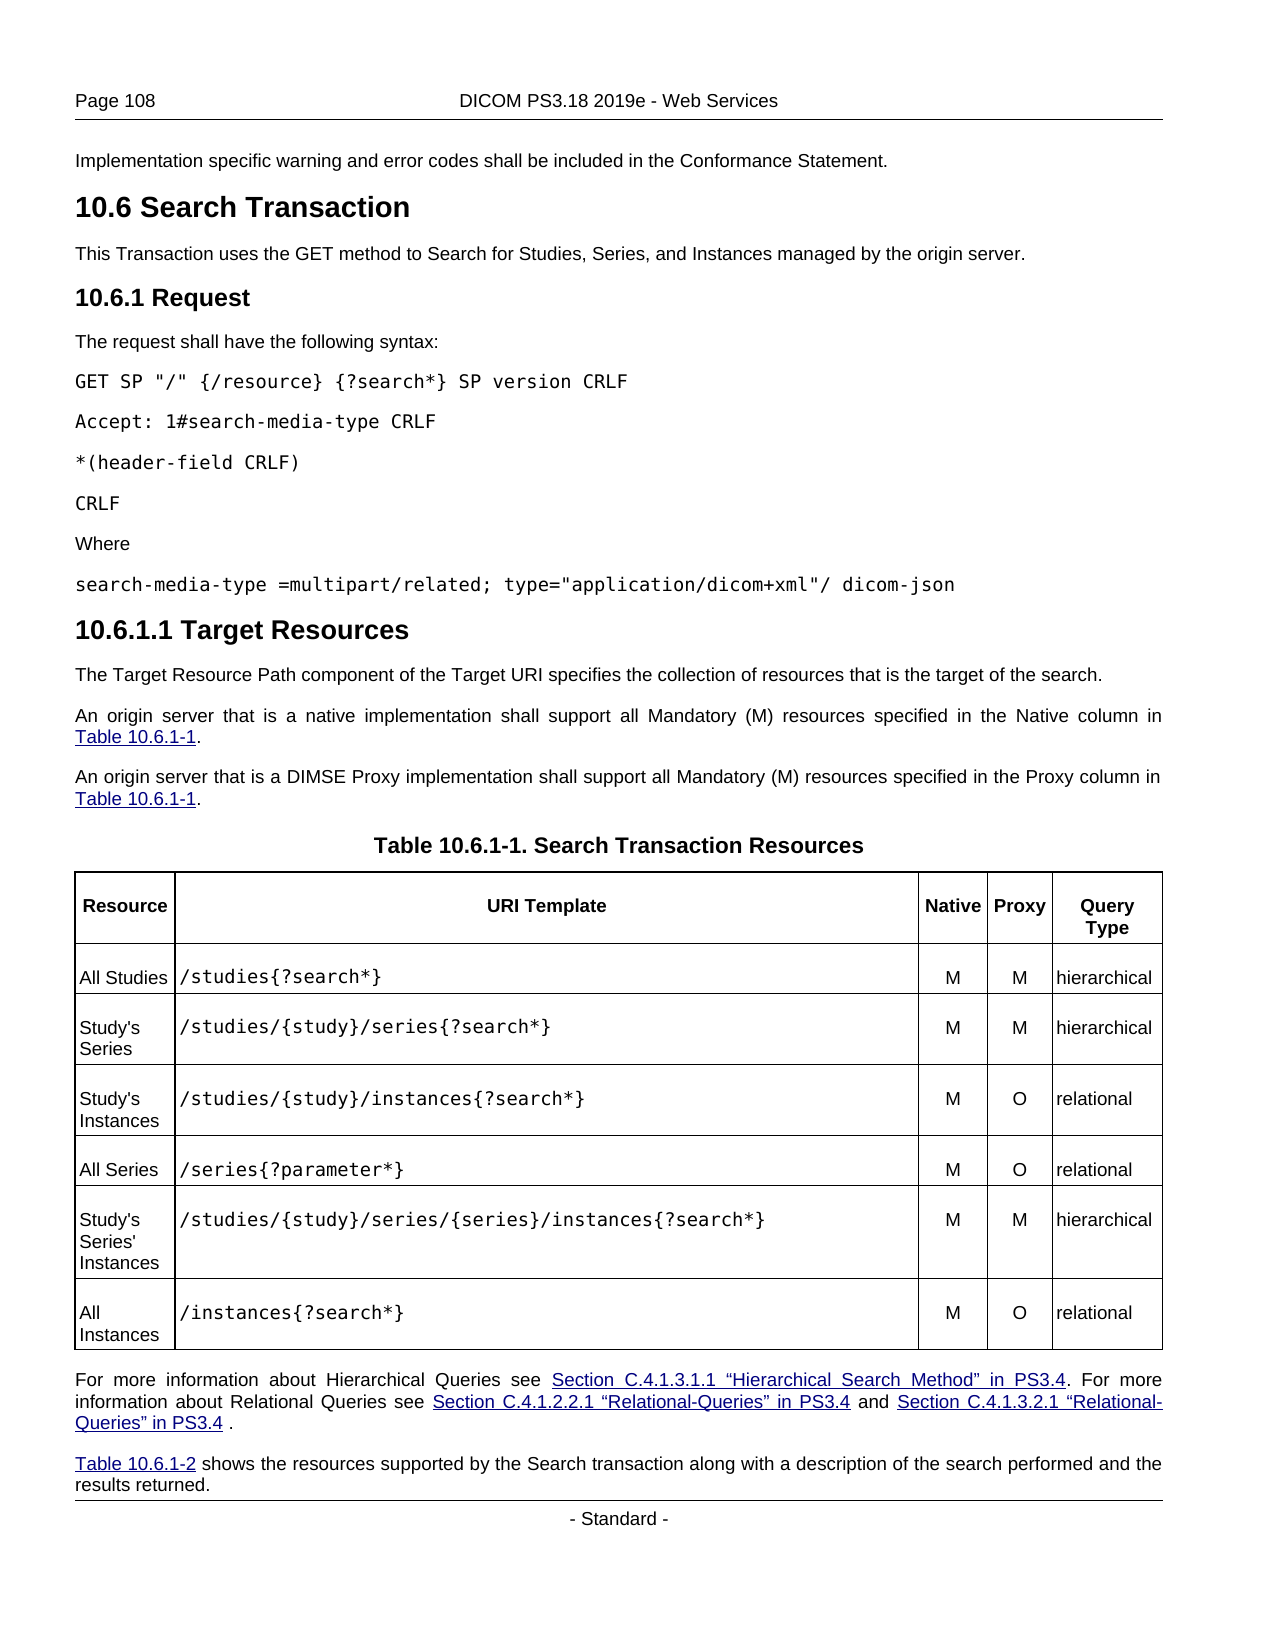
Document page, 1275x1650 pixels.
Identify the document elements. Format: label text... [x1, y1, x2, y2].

table_cell relational [1053, 1065, 1162, 1135]
table_cell /instances{?search*} [176, 1279, 918, 1349]
text The request shall have the following syntax: [75, 330, 1162, 352]
text Table 10.6.1-1. Search Transaction Resources [75, 832, 1162, 858]
text *(header-field CRLF) [75, 452, 1162, 474]
table_cell hierarchical [1053, 944, 1162, 993]
text GET SP "/" {/resource} {?search*} SP version CRLF [75, 371, 1162, 393]
text CRLF [75, 493, 1162, 514]
table_cell M [919, 1136, 987, 1185]
table_cell hierarchical [1053, 1186, 1162, 1278]
table_cell Study's Series' Instances [76, 1186, 174, 1278]
table_header URI Template [176, 873, 918, 943]
table_cell M [919, 1186, 987, 1278]
text The Target Resource Path component of the Target URI specifies the collection of resources that is the target of the search. [75, 664, 1162, 686]
table_cell M [919, 1279, 987, 1349]
table_cell O [988, 1065, 1052, 1135]
table_cell /studies/{study}/series/{series}/instances{?search*} [176, 1186, 918, 1278]
table_cell /studies{?search*} [176, 944, 918, 993]
table_cell /studies/{study}/series{?search*} [176, 994, 918, 1064]
text For more information about Hierarchical Queries see Section C.4.1.3.1.1 “Hierarchical Search Method” in PS3.4. For more information about Relational Queries see Section C.4.1.2.2.1 “Relational-Queries” in PS3.4 and Section C.4.1.3.2.1 “Relational-Queries” in PS3.4 . [75, 1369, 1162, 1434]
table_cell M [988, 944, 1052, 993]
table_cell /series{?parameter*} [176, 1136, 918, 1185]
table_cell All Studies [76, 944, 174, 993]
text Accept: 1#search-media-type CRLF [75, 411, 1162, 433]
text Where [75, 533, 1162, 555]
text An origin server that is a DIMSE Proxy implementation shall support all Mandatory (M) resources specified in the Proxy column in Table 10.6.1-1. [75, 766, 1162, 809]
table_cell Study's Series [76, 994, 174, 1064]
table_cell M [919, 944, 987, 993]
table_cell M [988, 1186, 1052, 1278]
table_cell O [988, 1136, 1052, 1185]
table_header Proxy [988, 873, 1052, 943]
table_cell M [919, 1065, 987, 1135]
text An origin server that is a native implementation shall support all Mandatory (M) resources specified in the Native column in Table 10.6.1-1. [75, 704, 1162, 748]
text Table 10.6.1-2 shows the resources supported by the Search transaction along with a description of the search performed and the results returned. [75, 1452, 1162, 1496]
table_cell All Series [76, 1136, 174, 1185]
table_cell relational [1053, 1136, 1162, 1185]
table_header Native [919, 873, 987, 943]
text This Transaction uses the GET method to Search for Studies, Series, and Instances managed by the origin server. [75, 243, 1162, 264]
text Implementation specific warning and error codes shall be included in the Conformance Statement. [75, 150, 1162, 172]
text 10.6.1 Request [75, 283, 1162, 312]
table_cell /studies/{study}/instances{?search*} [176, 1065, 918, 1135]
table_cell M [988, 994, 1052, 1064]
table_cell All Instances [76, 1279, 174, 1349]
table_cell Study's Instances [76, 1065, 174, 1135]
table_cell hierarchical [1053, 994, 1162, 1064]
text search-media-type =multipart/related; type="application/dicom+xml"/ dicom-json [75, 573, 1162, 595]
table_cell relational [1053, 1279, 1162, 1349]
table_cell M [919, 994, 987, 1064]
text 10.6.1.1 Target Resources [75, 614, 1162, 645]
table_header Query Type [1053, 873, 1162, 943]
text 10.6 Search Transaction [75, 190, 1162, 224]
table_cell O [988, 1279, 1052, 1349]
table_header Resource [76, 873, 174, 943]
